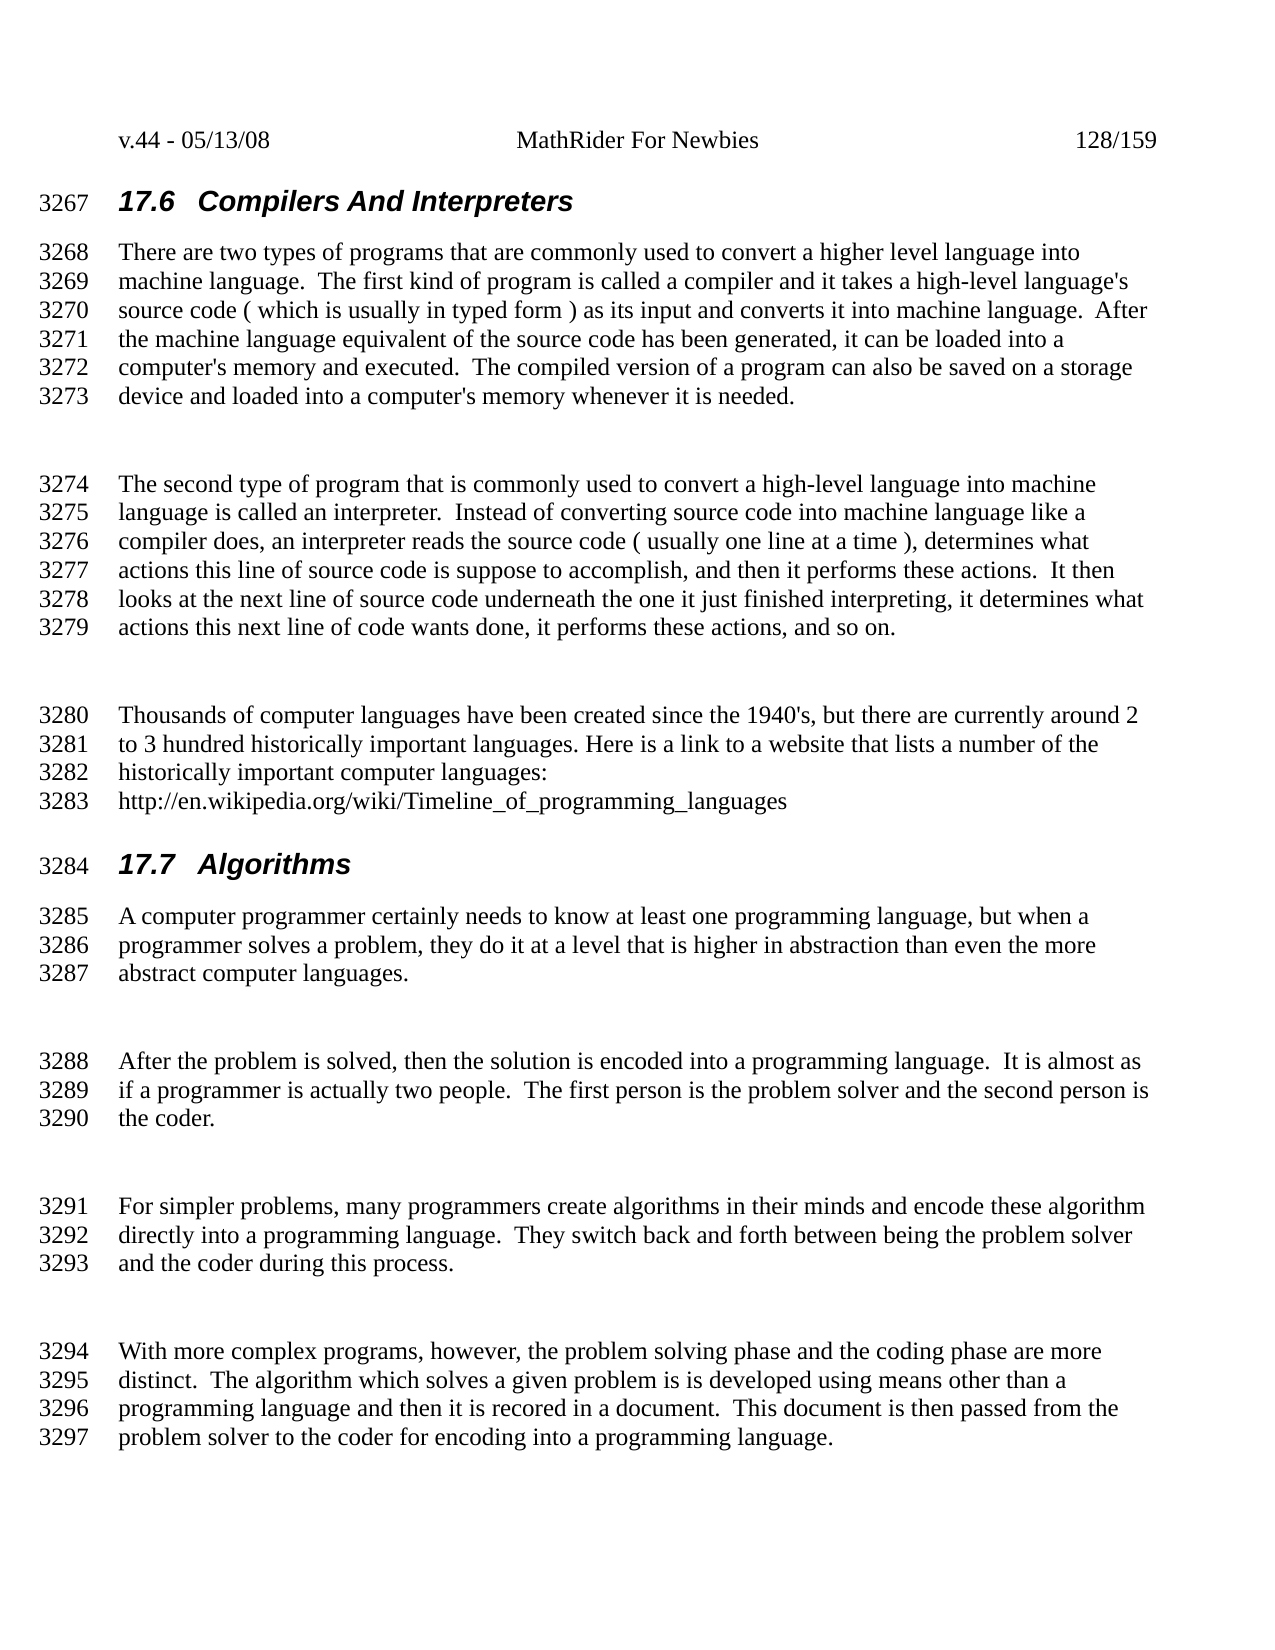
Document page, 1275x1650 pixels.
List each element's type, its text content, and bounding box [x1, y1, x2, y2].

text For simpler problems, many programmers create algorithms in their minds and encode these algorithm directly into a programming language. They switch back and forth between being the problem solver and the coder during this process. [118, 1191, 1157, 1277]
text The second type of program that is commonly used to convert a high-level language into machine language is called an interpreter. Instead of converting source code into machine language like a compiler does, an interpreter reads the source code ( usually one line at a time ), determines what actions this line of source code is suppose to accomplish, and then it performs these actions. It then looks at the next line of source code underneath the one it just finished interpreting, it determines what actions this next line of code wants done, it performs these actions, and so on. [118, 469, 1157, 641]
text There are two types of programs that are commonly used to convert a higher level language into machine language. The first kind of program is called a compiler and it takes a high-level language's source code ( which is usually in typed form ) as its input and converts it into machine language. After the machine language equivalent of the source code has been generated, it can be loaded into a computer's memory and executed. The compiled version of a program can also be saved on a storage device and loaded into a computer's memory whenever it is needed. [118, 237, 1157, 410]
text Thousands of computer languages have been created since the 1940's, but there are currently around 2 to 3 hundred historically important languages. Here is a link to a website that lists a number of the historically important computer languages: http://en.wikipedia.org/wiki/Timeline_of_programming_languages [118, 700, 1157, 815]
text A computer programmer certainly needs to know at least one programming language, but when a programmer solves a problem, they do it at a level that is higher in abstraction than even the more abstract computer languages. [118, 901, 1157, 987]
text After the problem is solved, then the solution is encoded into a programming language. It is almost as if a programmer is actually two people. The first person is the problem solver and the second person is the coder. [118, 1046, 1157, 1132]
subtitle Algorithms [118, 847, 1157, 881]
text With more complex programs, however, the problem solving phase and the coding phase are more distinct. The algorithm which solves a given problem is is developed using means other than a programming language and then it is recored in a document. This document is then passed from the problem solver to the coder for encoding into a programming language. [118, 1336, 1157, 1451]
subtitle Compilers And Interpreters [118, 184, 1157, 217]
